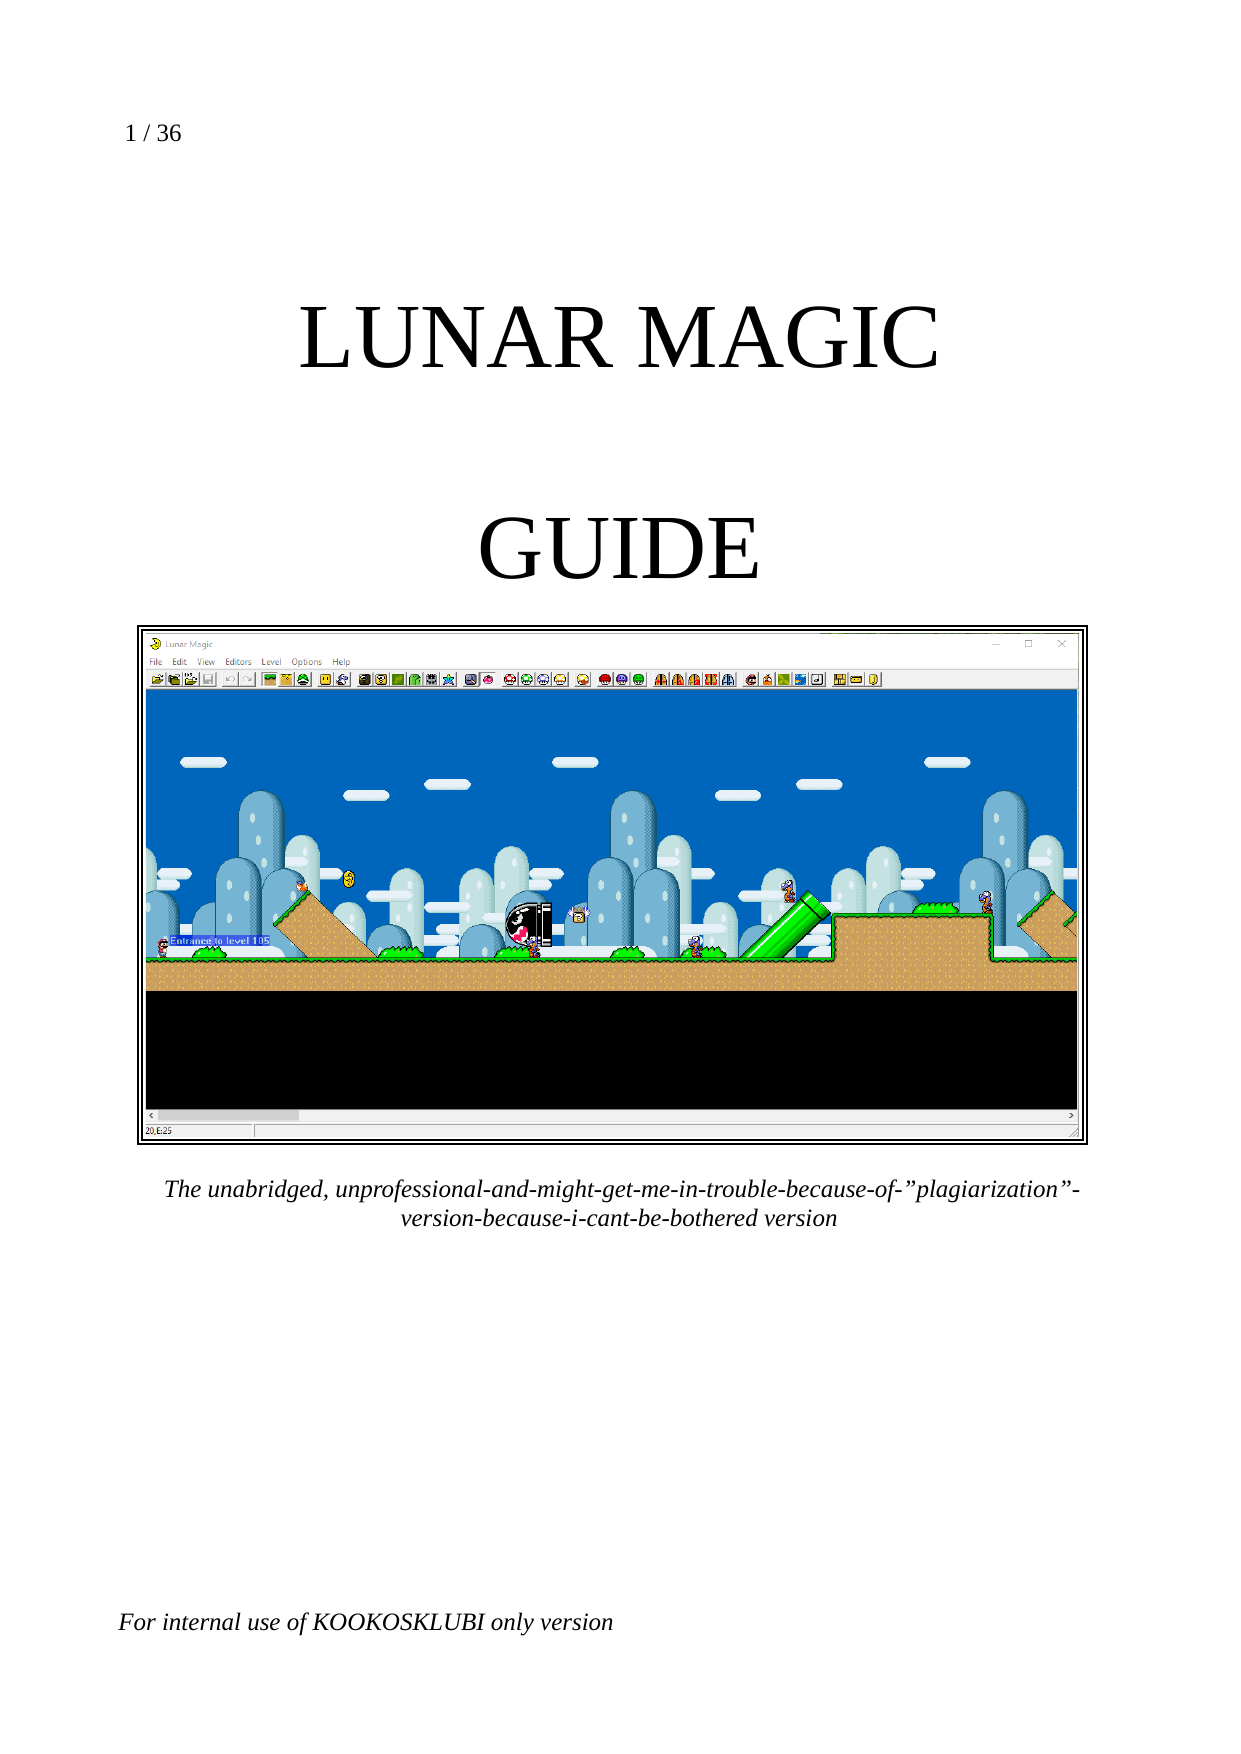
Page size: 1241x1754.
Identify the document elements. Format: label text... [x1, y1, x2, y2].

picture [145, 633, 1079, 1137]
text The unabridged, unprofessional-and-might-get-me-in-trouble-because-of-”plagiarization”-version-because-i-cant-be-bothered version [118, 1174, 1122, 1232]
text LUNAR MAGIC [118, 282, 1122, 387]
text GUIDE [118, 493, 1122, 598]
